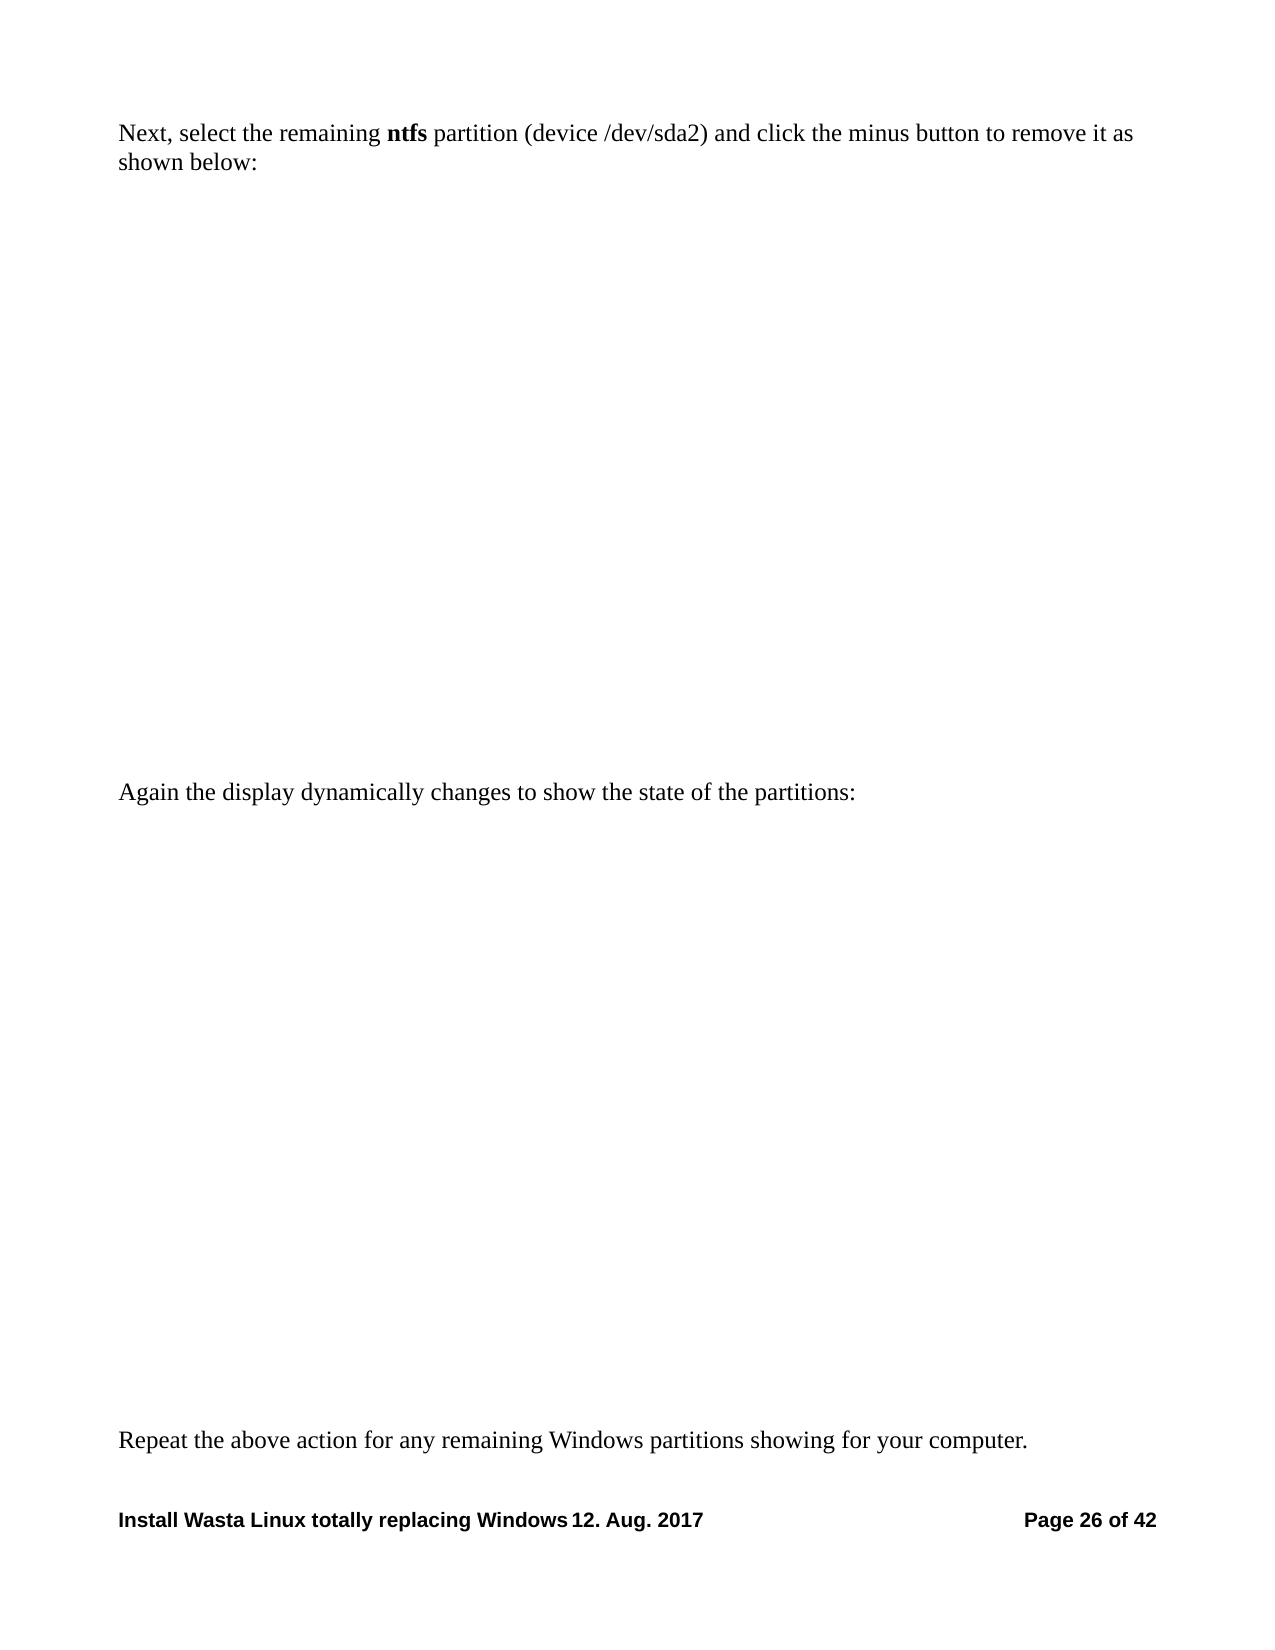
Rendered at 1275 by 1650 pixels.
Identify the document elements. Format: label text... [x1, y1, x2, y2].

text Again the display dynamically changes to show the state of the partitions: [118, 777, 1157, 805]
text Repeat the above action for any remaining Windows partitions showing for your computer. [118, 1425, 1157, 1454]
text Next, select the remaining ntfs partition (device /dev/sda2) and click the minus button to remove it as shown below: [118, 118, 1157, 176]
